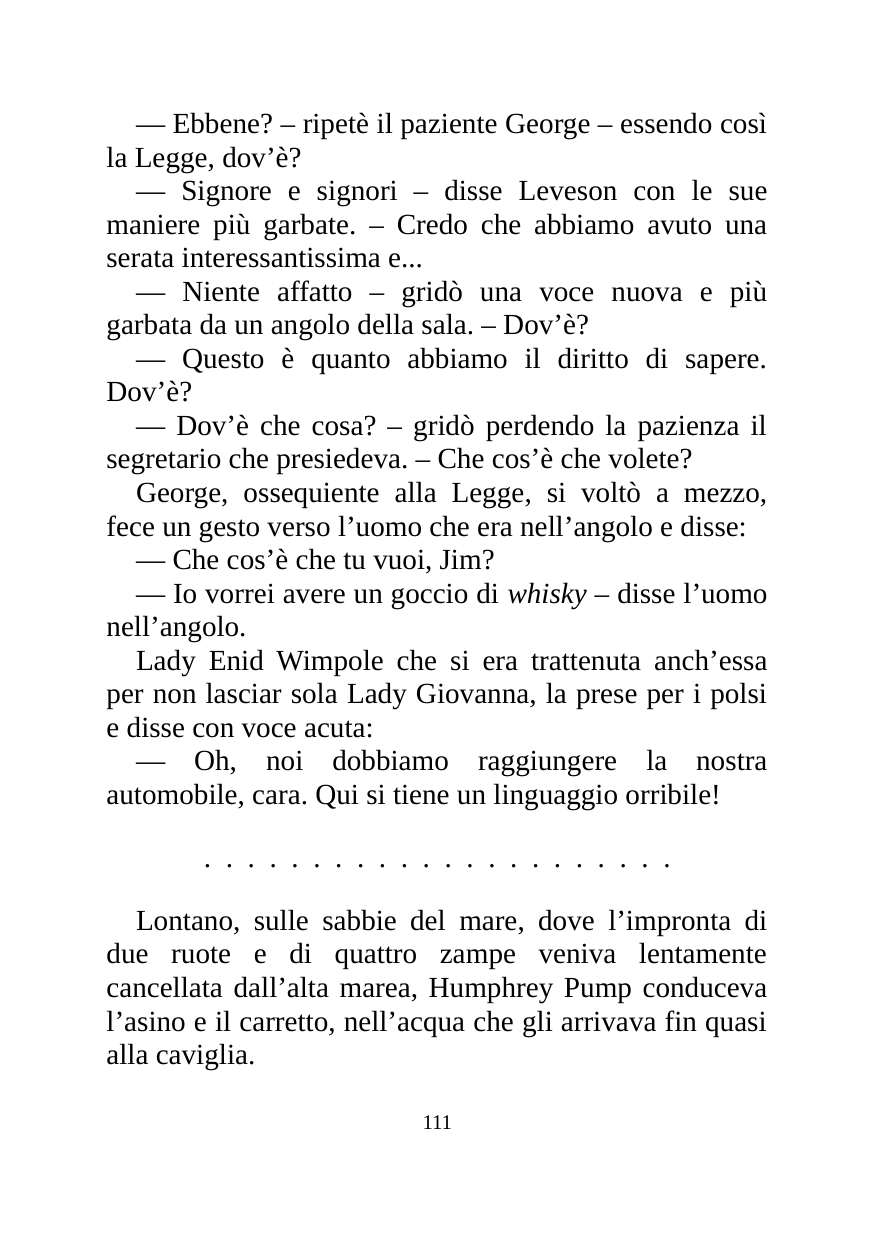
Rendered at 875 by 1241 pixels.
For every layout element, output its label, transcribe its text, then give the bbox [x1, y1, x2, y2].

text — Dov’è che cosa? – gridò perdendo la pazienza il segretario che presiedeva. – Che cos’è che volete? [106, 408, 768, 475]
text — Signore e signori – disse Leveson con le sue maniere più garbate. – Credo che abbiamo avuto una serata interessantissima e... [106, 173, 768, 274]
text . . . . . . . . . . . . . . . . . . . . . . [106, 840, 768, 874]
text Lontano, sulle sabbie del mare, dove l’impronta di due ruote e di quattro zampe veniva lentamente cancellata dall’alta marea, Humphrey Pump conduceva l’asino e il carretto, nell’acqua che gli arrivava fin quasi alla caviglia. [106, 903, 768, 1071]
text — Niente affatto – gridò una voce nuova e più garbata da un angolo della sala. – Dov’è? [106, 274, 768, 341]
text — Io vorrei avere un goccio di whisky – disse l’uomo nell’angolo. [106, 576, 768, 643]
text Lady Enid Wimpole che si era trattenuta anch’essa per non lasciar sola Lady Giovanna, la prese per i polsi e disse con voce acuta: [106, 643, 768, 743]
text George, ossequiente alla Legge, si voltò a mezzo, fece un gesto verso l’uomo che era nell’angolo e disse: [106, 475, 768, 542]
text — Questo è quanto abbiamo il diritto di sapere. Dov’è? [106, 341, 768, 408]
text — Che cos’è che tu vuoi, Jim? [106, 542, 768, 576]
text — Oh, noi dobbiamo raggiungere la nostra automobile, cara. Qui si tiene un linguaggio orribile! [106, 743, 768, 811]
text — Ebbene? – ripetè il paziente George – essendo così la Legge, dov’è? [106, 106, 768, 173]
